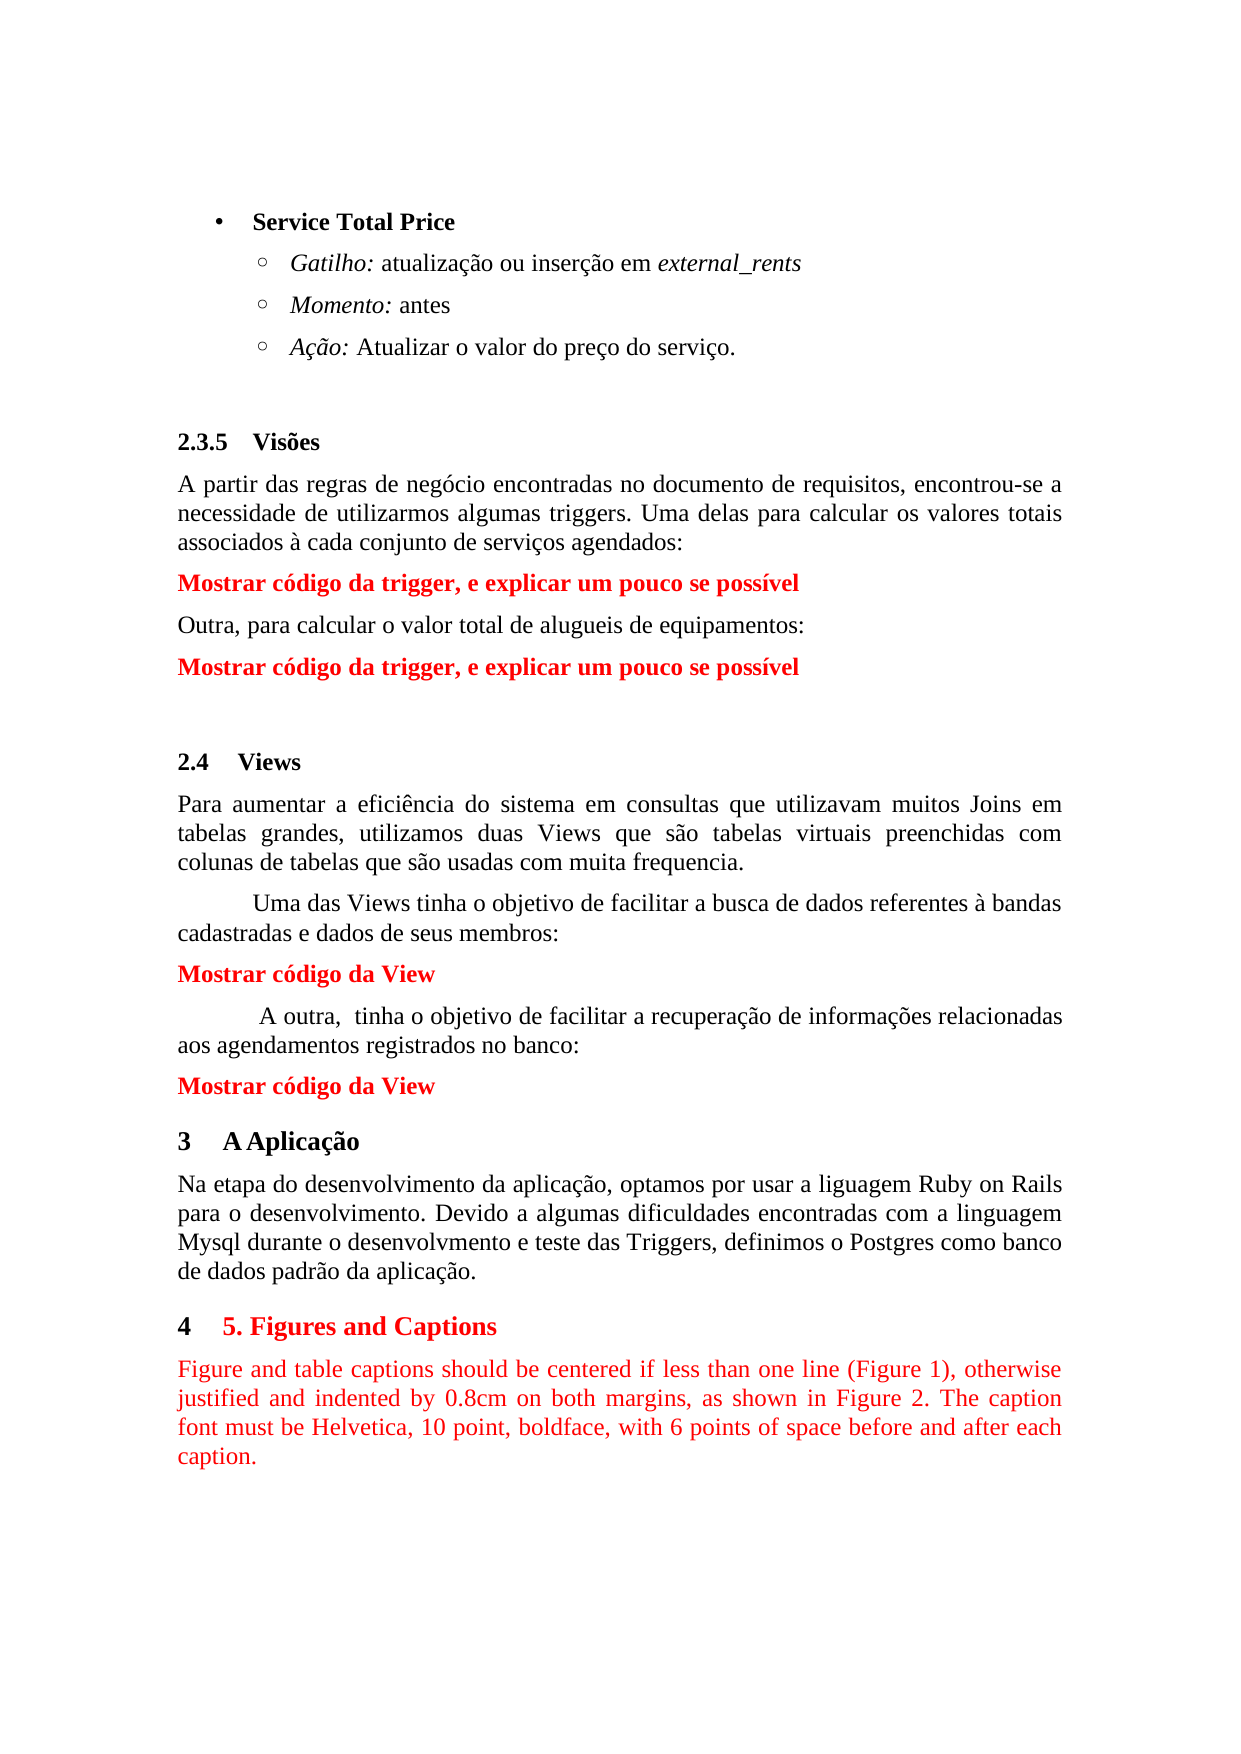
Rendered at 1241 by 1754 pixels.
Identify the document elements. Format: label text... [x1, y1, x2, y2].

text Mostrar código da trigger, e explicar um pouco se possível [177, 568, 1063, 597]
text Mostrar código da View [177, 959, 1063, 988]
text Uma das Views tinha o objetivo de facilitar a busca de dados referentes à bandas cadastradas e dados de seus membros: [177, 888, 1063, 946]
text A partir das regras de negócio encontradas no documento de requisitos, encontrou-se a necessidade de utilizarmos algumas triggers. Uma delas para calcular os valores totais associados à cada conjunto de serviços agendados: [177, 469, 1063, 556]
text A outra, tinha o objetivo de facilitar a recuperação de informações relacionadas aos agendamentos registrados no banco: [177, 1001, 1063, 1059]
text Mostrar código da trigger, e explicar um pouco se possível [177, 651, 1063, 681]
list Gatilho: atualização ou inserção em external_rents [252, 248, 1063, 277]
list Service Total Price [215, 207, 1063, 236]
subtitle Views [177, 747, 1063, 776]
text Mostrar código da View [177, 1071, 1063, 1100]
list Ação: Atualizar o valor do preço do serviço. [252, 331, 1063, 361]
text Na etapa do desenvolvimento da aplicação, optamos por usar a liguagem Ruby on Rails para o desenvolvimento. Devido a algumas dificuldades encontradas com a linguagem Mysql durante o desenvolvmento e teste das Triggers, definimos o Postgres como banco de dados padrão da aplicação. [177, 1169, 1063, 1285]
list Momento: antes [252, 290, 1063, 319]
text Figure and table captions should be centered if less than one line (Figure 1), otherwise justified and indented by 0.8cm on both margins, as shown in Figure 2. The caption font must be Helvetica, 10 point, boldface, with 6 points of space before and after each caption. [177, 1353, 1063, 1470]
text Outra, para calcular o valor total de alugueis de equipamentos: [177, 610, 1063, 639]
text Para aumentar a eficiência do sistema em consultas que utilizavam muitos Joins em tabelas grandes, utilizamos duas Views que são tabelas virtuais preenchidas com colunas de tabelas que são usadas com muita frequencia. [177, 789, 1063, 876]
subtitle Visões [177, 427, 1063, 456]
subtitle 5. Figures and Captions [177, 1310, 1063, 1341]
subtitle A Aplicação [177, 1125, 1063, 1156]
